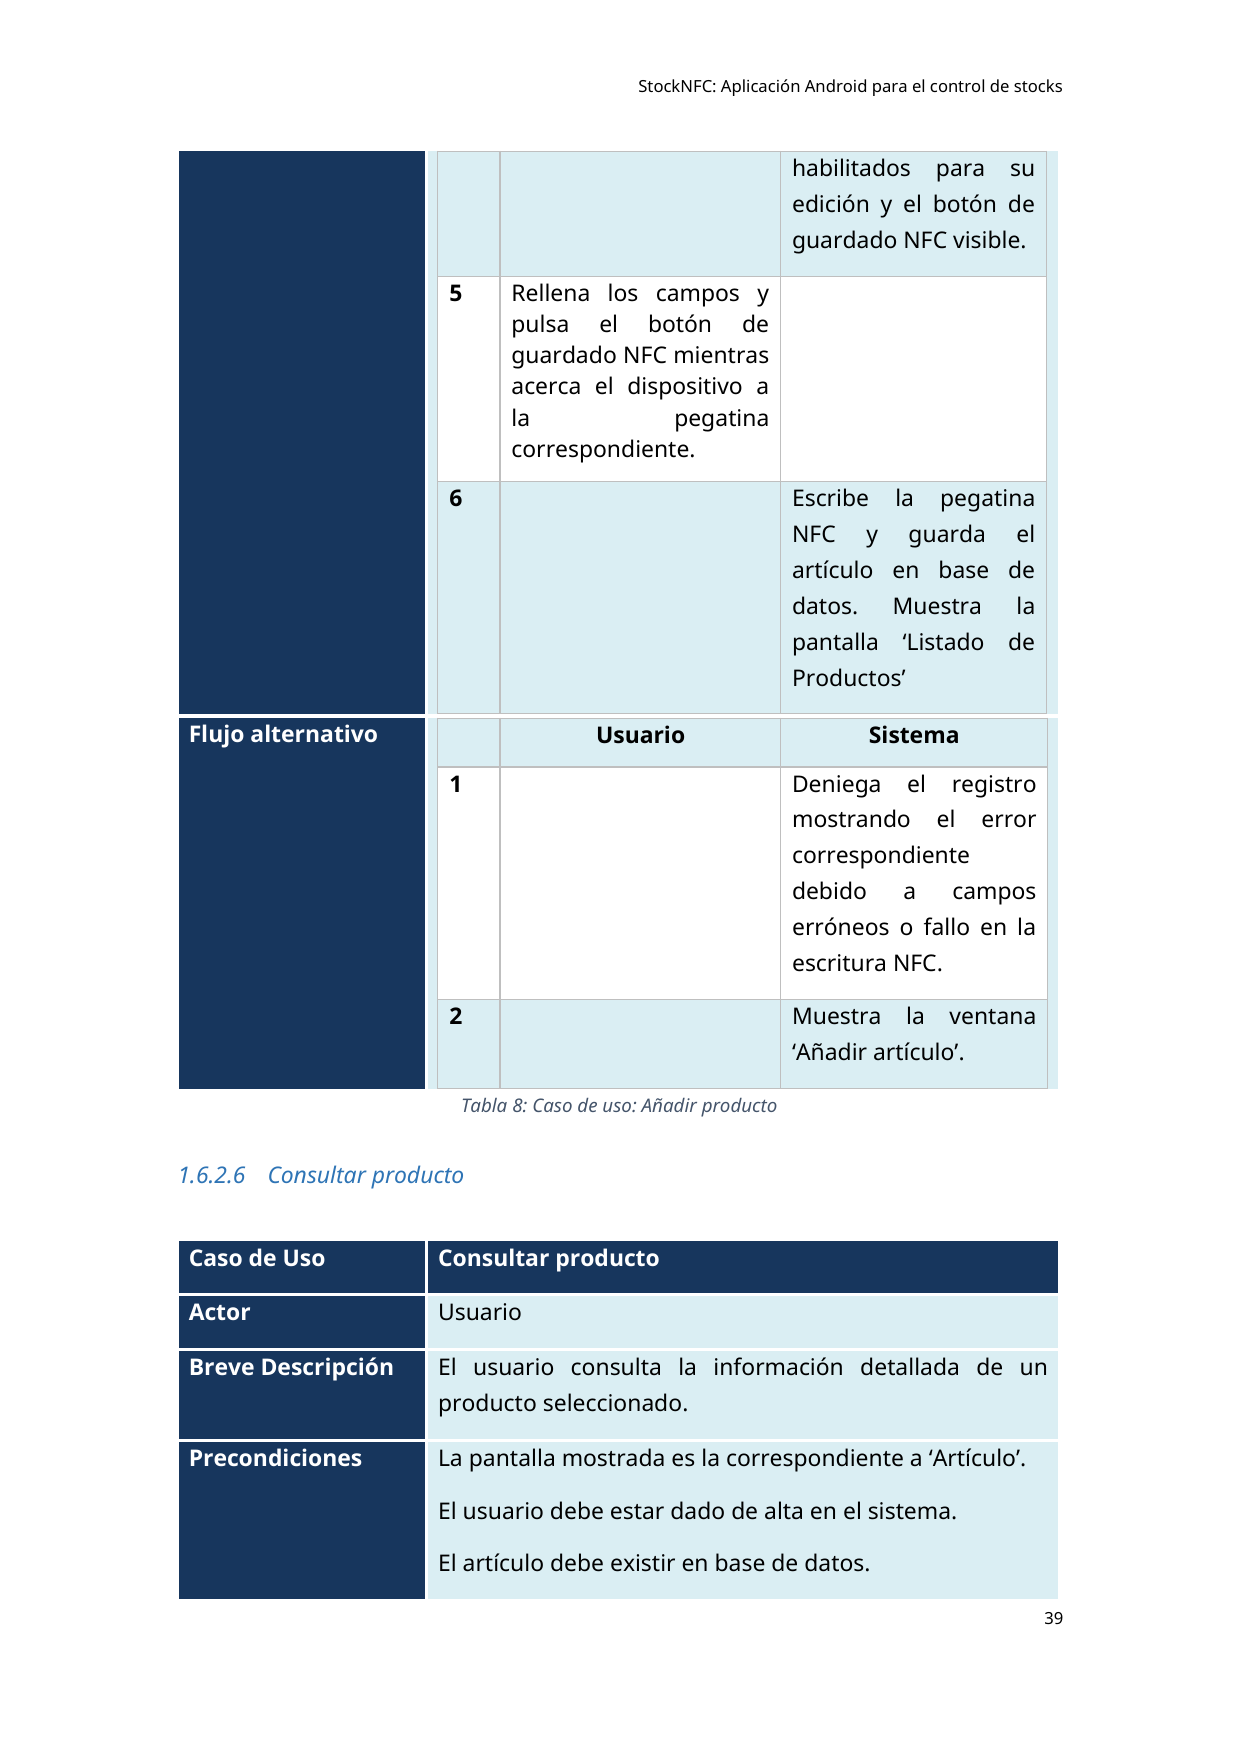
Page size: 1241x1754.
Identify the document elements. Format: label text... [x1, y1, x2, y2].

subtitle Consultar producto [177, 1159, 1063, 1190]
table_cell [501, 152, 780, 276]
table_cell Flujo alternativo [179, 718, 425, 1089]
table_header Caso de Uso [179, 1241, 425, 1293]
table_cell Escribe la pegatina NFC y guarda el artículo en base de datos. Muestra la pantalla ‘Listado de Productos’ [781, 482, 1046, 713]
table_cell [438, 152, 499, 276]
table_header [438, 719, 499, 766]
table_cell [179, 151, 425, 714]
table_cell 5 [438, 277, 499, 481]
table_cell [428, 151, 437, 714]
table_cell Usuario [428, 1296, 1058, 1348]
table_cell Precondiciones [179, 1442, 425, 1599]
table_cell La pantalla mostrada es la correspondiente a ‘Artículo’. El usuario debe estar dado de alta en el sistema. El artículo debe existir en base de datos. [428, 1442, 1058, 1599]
table_cell Rellena los campos y pulsa el botón de guardado NFC mientras acerca el dispositivo a la pegatina correspondiente. [501, 277, 780, 481]
table_cell [781, 277, 1046, 481]
table_cell Deniega el registro mostrando el error correspondiente debido a campos erróneos o fallo en la escritura NFC. [781, 768, 1047, 999]
table_cell [1048, 718, 1058, 1089]
table_cell Muestra la ventana ‘Añadir artículo’. [781, 1000, 1047, 1088]
table_cell habilitados para su edición y el botón de guardado NFC visible. [781, 152, 1046, 276]
table_cell Actor [179, 1296, 425, 1348]
table_cell [1047, 151, 1058, 714]
table_cell [501, 482, 780, 713]
table_cell 1 [438, 768, 499, 999]
table_cell [428, 718, 437, 1089]
table_cell 2 [438, 1000, 499, 1088]
table_cell Breve Descripción [179, 1351, 425, 1439]
table_cell El usuario consulta la información detallada de un producto seleccionado. [428, 1351, 1058, 1439]
table_cell [501, 1000, 780, 1088]
table_cell [501, 768, 780, 999]
table_header Sistema [781, 719, 1047, 766]
text Tabla 8: Caso de uso: Añadir producto [177, 1092, 1063, 1117]
table_header Consultar producto [428, 1241, 1058, 1293]
table_header Usuario [501, 719, 780, 766]
table_cell 6 [438, 482, 499, 713]
